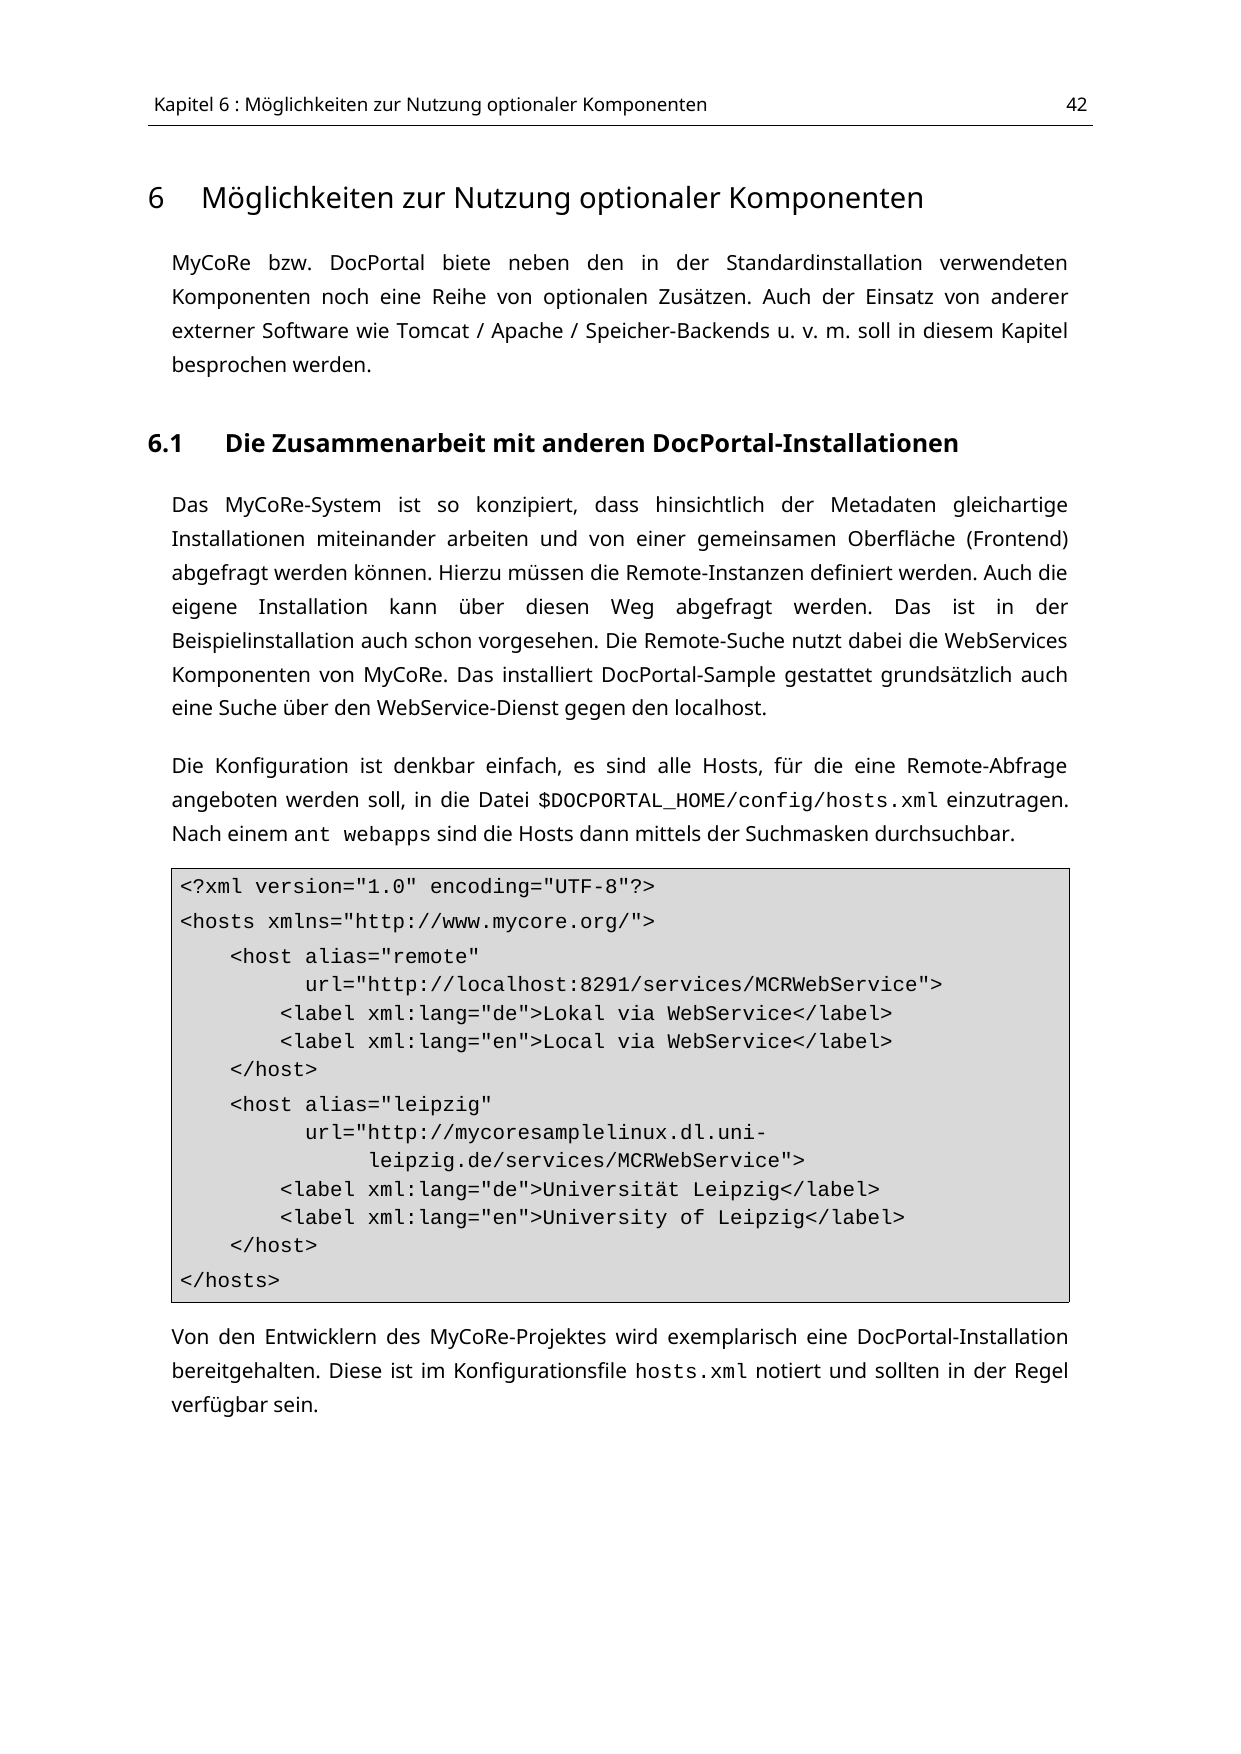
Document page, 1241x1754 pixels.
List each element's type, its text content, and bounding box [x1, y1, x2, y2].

subtitle Möglichkeiten zur Nutzung optionaler Komponenten [148, 177, 1092, 217]
text Das MyCoRe-System ist so konzipiert, dass hinsichtlich der Metadaten gleichartige Installationen miteinander arbeiten und von einer gemeinsamen Oberfläche (Frontend) abgefragt werden können. Hierzu müssen die Remote-Instanzen definiert werden. Auch die eigene Installation kann über diesen Weg abgefragt werden. Das ist in der Beispielinstallation auch schon vorgesehen. Die Remote-Suche nutzt dabei die WebServices Komponenten von MyCoRe. Das installiert DocPortal-Sample gestattet grundsätzlich auch eine Suche über den WebService-Dienst gegen den localhost. [171, 490, 1069, 722]
subtitle Die Zusammenarbeit mit anderen DocPortal-Installationen [148, 426, 1092, 460]
text <host alias="remote" url="http://localhost:8291/services/MCRWebService"> <label xml:lang="de">Lokal via WebService</label> <label xml:lang="en">Local via WebService</label> </host> [172, 938, 1069, 1083]
text <hosts xmlns="http://www.mycore.org/"> [172, 903, 1069, 935]
text Die Konfiguration ist denkbar einfach, es sind alle Hosts, für die eine Remote-Abfrage angeboten werden soll, in die Datei $DOCPORTAL_HOME/config/hosts.xml einzutragen. Nach einem ant webapps sind die Hosts dann mittels der Suchmasken durchsuchbar. [171, 751, 1069, 847]
text <host alias="leipzig" url="http://mycoresamplelinux.dl.uni- leipzig.de/services/MCRWebService"> <label xml:lang="de">Universität Leipzig</label> <label xml:lang="en">University of Leipzig</label> </host> [172, 1086, 1069, 1259]
text MyCoRe bzw. DocPortal biete neben den in der Standardinstallation verwendeten Komponenten noch eine Reihe von optionalen Zusätzen. Auch der Einsatz von anderer externer Software wie Tomcat / Apache / Speicher-Backends u. v. m. soll in diesem Kapitel besprochen werden. [171, 248, 1069, 378]
text </hosts> [172, 1262, 1069, 1302]
text Von den Entwicklern des MyCoRe-Projektes wird exemplarisch eine DocPortal-Installation bereitgehalten. Diese ist im Konfigurationsfile hosts.xml notiert und sollten in der Regel verfügbar sein. [171, 1322, 1069, 1419]
text <?xml version="1.0" encoding="UTF-8"?> [172, 869, 1069, 900]
